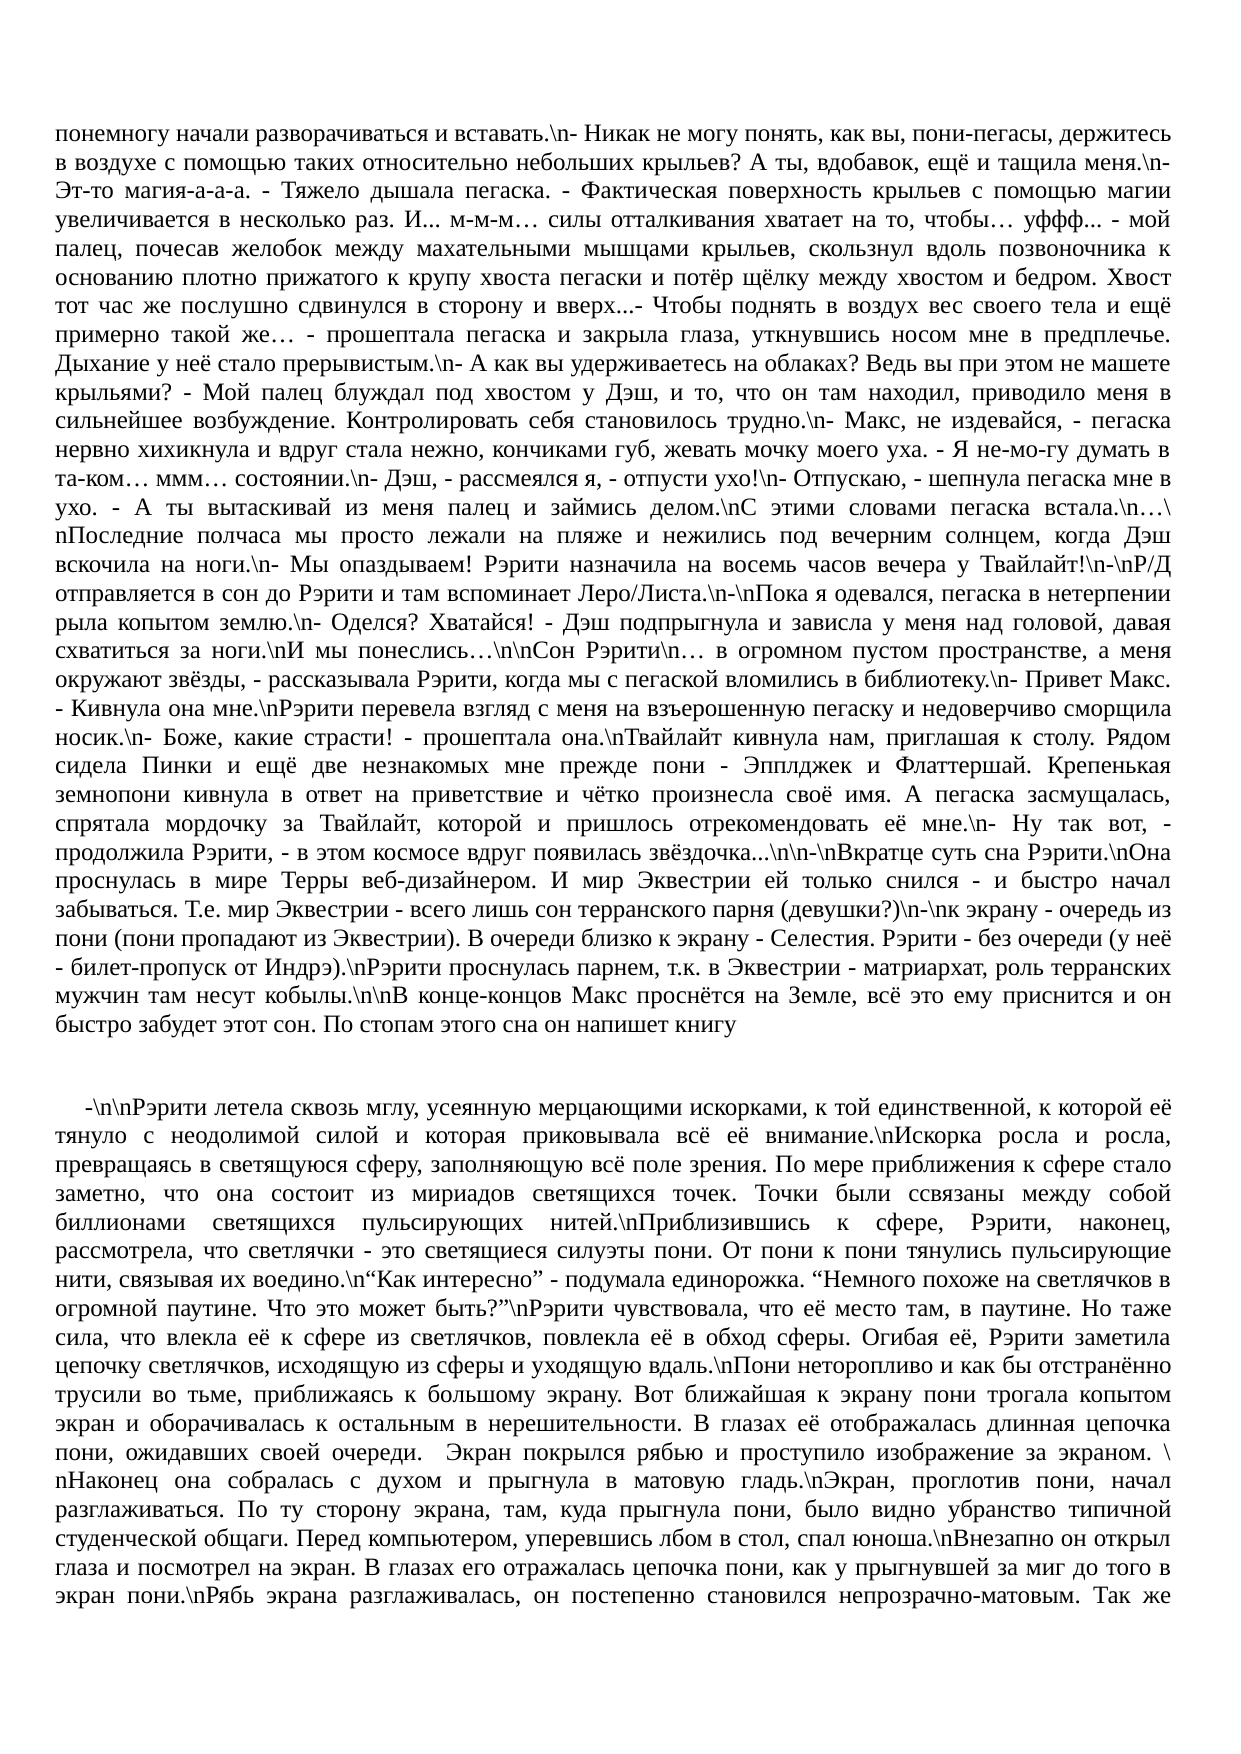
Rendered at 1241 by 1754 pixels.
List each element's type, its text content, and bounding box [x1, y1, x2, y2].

text -\n\nРэрити летела сквозь мглу, усеянную мерцающими искорками, к той единственной, к которой её тянуло с неодолимой силой и которая приковывала всё её внимание.\nИскорка росла и росла, превращаясь в светящуюся сферу, заполняющую всё поле зрения. По мере приближения к сфере стало заметно, что она состоит из мириадов светящихся точек. Точки были ссвязаны между собой биллионами светящихся пульсирующих нитей.\nПриблизившись к сфере, Рэрити, наконец, рассмотрела, что светлячки - это светящиеся силуэты пони. От пони к пони тянулись пульсирующие нити, связывая их воедино.\n“Как интересно” - подумала единорожка. “Немного похоже на светлячков в огромной паутине. Что это может быть?”\nРэрити чувствовала, что её место там, в паутине. Но таже сила, что влекла её к сфере из светлячков, повлекла её в обход сферы. Огибая её, Рэрити заметила цепочку светлячков, исходящую из сферы и уходящую вдаль.\nПони неторопливо и как бы отстранённо трусили во тьме, приближаясь к большому экрану. Вот ближайшая к экрану пони трогала копытом экран и оборачивалась к остальным в нерешительности. В глазах её отображалась длинная цепочка пони, ожидавших своей очереди. Экран покрылся рябью и проступило изображение за экраном. \nНаконец она собралась с духом и прыгнула в матовую гладь.\nЭкран, проглотив пони, начал разглаживаться. По ту сторону экрана, там, куда прыгнула пони, было видно убранство типичной студенческой общаги. Перед компьютером, уперевшись лбом в стол, спал юноша.\nВнезапно он открыл глаза и посмотрел на экран. В глазах его отражалась цепочка пони, как у прыгнувшей за миг до того в экран пони.\nРябь экрана разглаживалась, он постепенно становился непрозрачно-матовым. Так же [55, 1092, 1172, 1609]
text понемногу начали разворачиваться и вставать.\n- Никак не могу понять, как вы, пони-пегасы, держитесь в воздухе с помощью таких относительно небольших крыльев? А ты, вдобавок, ещё и тащила меня.\n- Эт-то магия-а-а-а. - Тяжело дышала пегаска. - Фактическая поверхность крыльев с помощью магии увеличивается в несколько раз. И... м-м-м… силы отталкивания хватает на то, чтобы… уффф... - мой палец, почесав желобок между махательными мышцами крыльев, скользнул вдоль позвоночника к основанию плотно прижатого к крупу хвоста пегаски и потёр щёлку между хвостом и бедром. Хвост тот час же послушно сдвинулся в сторону и вверх...- Чтобы поднять в воздух вес своего тела и ещё примерно такой же… - прошептала пегаска и закрыла глаза, уткнувшись носом мне в предплечье. Дыхание у неё стало прерывистым.\n- А как вы удерживаетесь на облаках? Ведь вы при этом не машете крыльями? - Мой палец блуждал под хвостом у Дэш, и то, что он там находил, приводило меня в сильнейшее возбуждение. Контролировать себя становилось трудно.\n- Макс, не издевайся, - пегаска нервно хихикнула и вдруг стала нежно, кончиками губ, жевать мочку моего уха. - Я не-мо-гу думать в та-ком… ммм… состоянии.\n- Дэш, - рассмеялся я, - отпусти ухо!\n- Отпускаю, - шепнула пегаска мне в ухо. - А ты вытаскивай из меня палец и займись делом.\nС этими словами пегаска встала.\n…\nПоследние полчаса мы просто лежали на пляже и нежились под вечерним солнцем, когда Дэш вскочила на ноги.\n- Мы опаздываем! Рэрити назначила на восемь часов вечера у Твайлайт!\n-\nР/Д отправляется в сон до Рэрити и там вспоминает Леро/Листа.\n-\nПока я одевался, пегаска в нетерпении рыла копытом землю.\n- Оделся? Хватайся! - Дэш подпрыгнула и зависла у меня над головой, давая схватиться за ноги.\nИ мы понеслись…\n\nСон Рэрити\n… в огромном пустом пространстве, а меня окружают звёзды, - рассказывала Рэрити, когда мы с пегаской вломились в библиотеку.\n- Привет Макс. - Кивнула она мне.\nРэрити перевела взгляд с меня на взъерошенную пегаску и недоверчиво сморщила носик.\n- Боже, какие страсти! - прошептала она.\nТвайлайт кивнула нам, приглашая к столу. Рядом сидела Пинки и ещё две незнакомых мне прежде пони - Эпплджек и Флаттершай. Крепенькая земнопони кивнула в ответ на приветствие и чётко произнесла своё имя. А пегаска засмущалась, спрятала мордочку за Твайлайт, которой и пришлось отрекомендовать её мне.\n- Ну так вот, - продолжила Рэрити, - в этом космосе вдруг появилась звёздочка...\n\n-\nВкратце суть сна Рэрити.\nОна проснулась в мире Терры веб-дизайнером. И мир Эквестрии ей только снился - и быстро начал забываться. Т.е. мир Эквестрии - всего лишь сон терранского парня (девушки?)\n-\nк экрану - очередь из пони (пони пропадают из Эквестрии). В очереди близко к экрану - Селестия. Рэрити - без очереди (у неё - билет-пропуск от Индрэ).\nРэрити проснулась парнем, т.к. в Эквестрии - матриархат, роль терранских мужчин там несут кобылы.\n\nВ конце-концов Макс проснётся на Земле, всё это ему приснится и он быстро забудет этот сон. По стопам этого сна он напишет книгу [55, 118, 1172, 1038]
